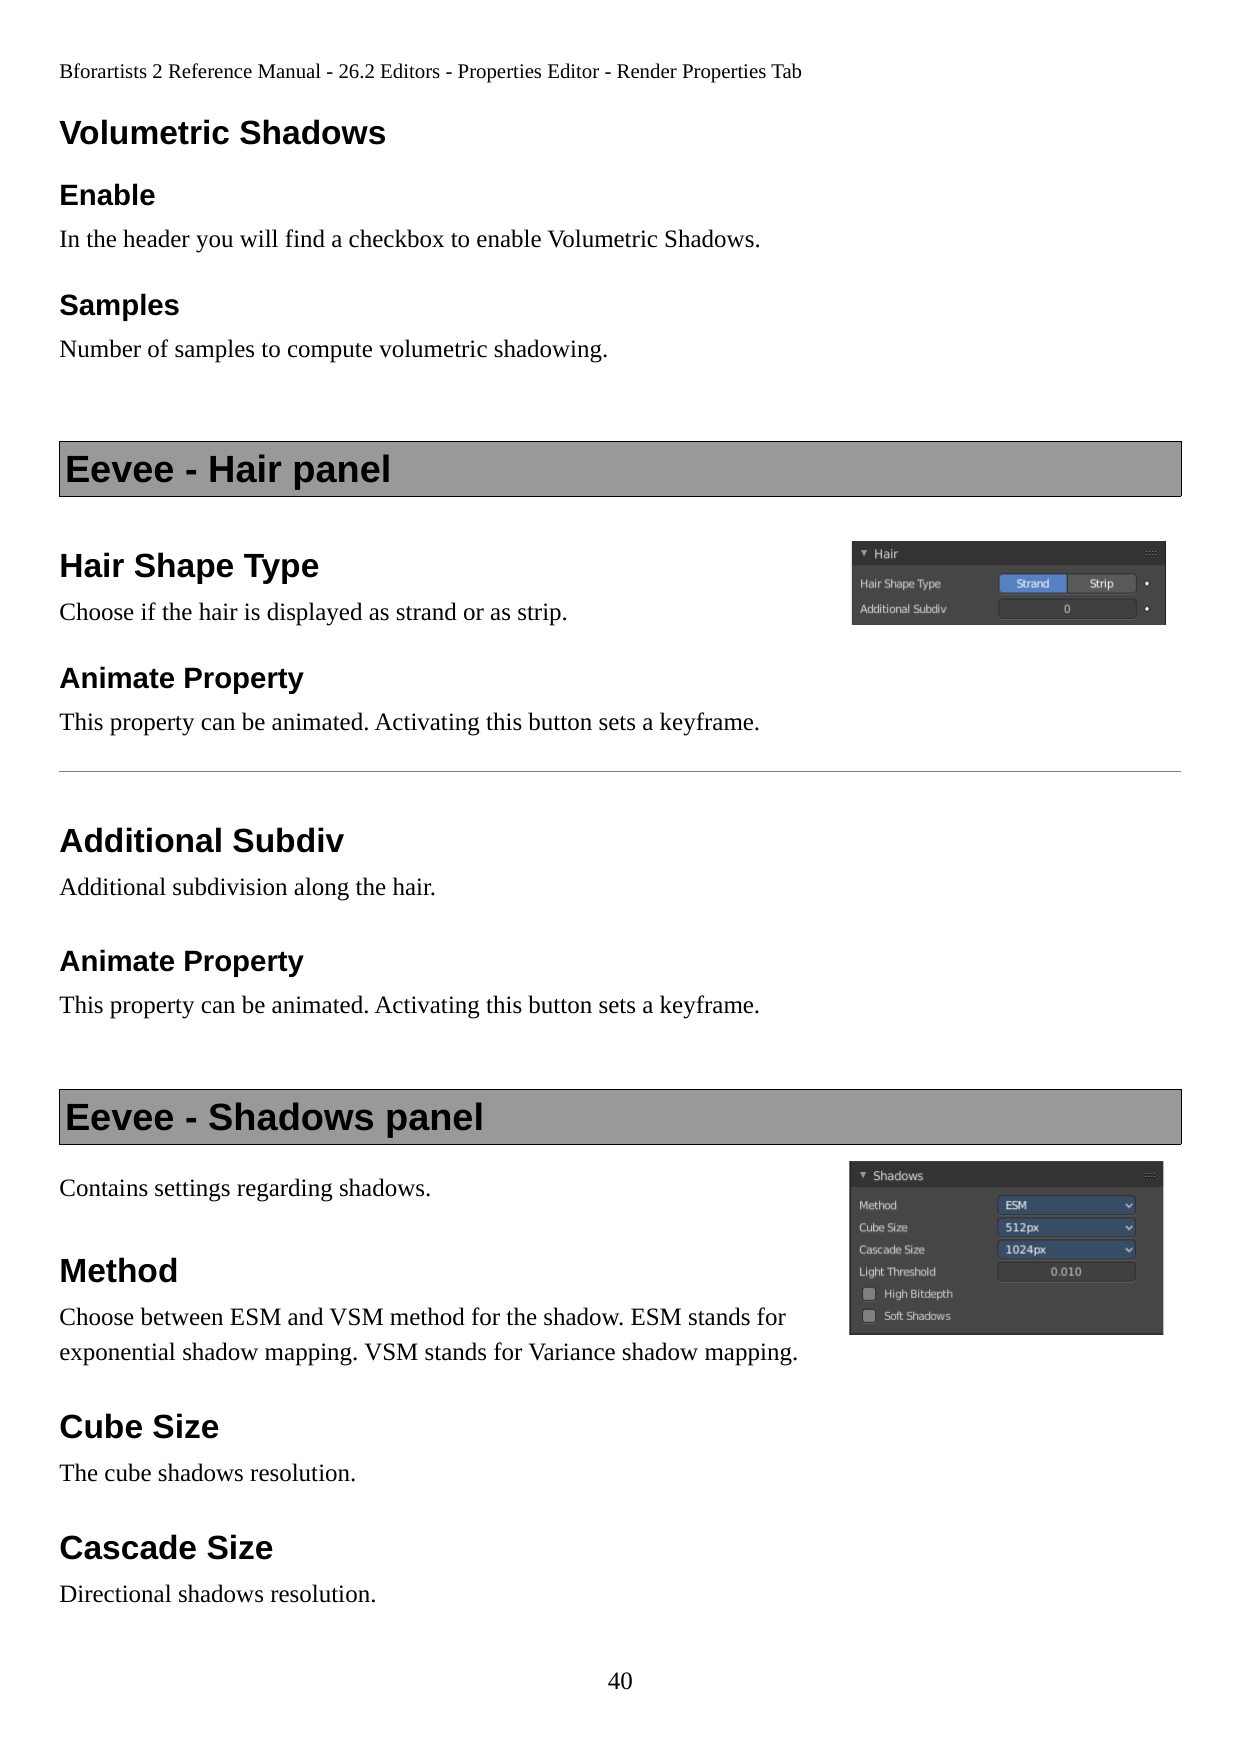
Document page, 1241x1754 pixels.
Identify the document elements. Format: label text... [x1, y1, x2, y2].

subtitle Additional Subdiv [59, 821, 1181, 860]
subtitle Cascade Size [59, 1528, 1181, 1566]
text This property can be animated. Activating this button sets a keyframe. [59, 707, 1181, 736]
subtitle Method [59, 1251, 849, 1290]
subtitle Volumetric Shadows [59, 113, 1181, 151]
subtitle Animate Property [59, 661, 1181, 694]
text Choose between ESM and VSM method for the shadow. ESM stands for exponential shadow mapping. VSM stands for Variance shadow mapping. [59, 1302, 1181, 1365]
text In the header you will find a checkbox to enable Volumetric Shadows. [59, 224, 1181, 253]
table_header Eevee - Hair panel [60, 442, 1181, 496]
picture [849, 1161, 1164, 1335]
subtitle [1164, 1251, 1181, 1290]
text Number of samples to compute volumetric shadowing. [59, 334, 1181, 363]
text Choose if the hair is displayed as strand or as strip. [59, 597, 1181, 626]
subtitle Samples [59, 288, 1181, 322]
subtitle Cube Size [59, 1407, 1181, 1445]
text Additional subdivision along the hair. [59, 872, 1181, 901]
table_header Eevee - Shadows panel [60, 1090, 1181, 1144]
picture [851, 541, 1166, 625]
subtitle Enable [59, 178, 1181, 212]
text This property can be animated. Activating this button sets a keyframe. [59, 991, 1181, 1019]
subtitle [1166, 546, 1181, 584]
text The cube shadows resolution. [59, 1458, 1181, 1486]
text Directional shadows resolution. [59, 1579, 1181, 1607]
subtitle Hair Shape Type [59, 546, 851, 584]
subtitle Animate Property [59, 944, 1181, 978]
text Contains settings regarding shadows. [59, 1173, 849, 1201]
